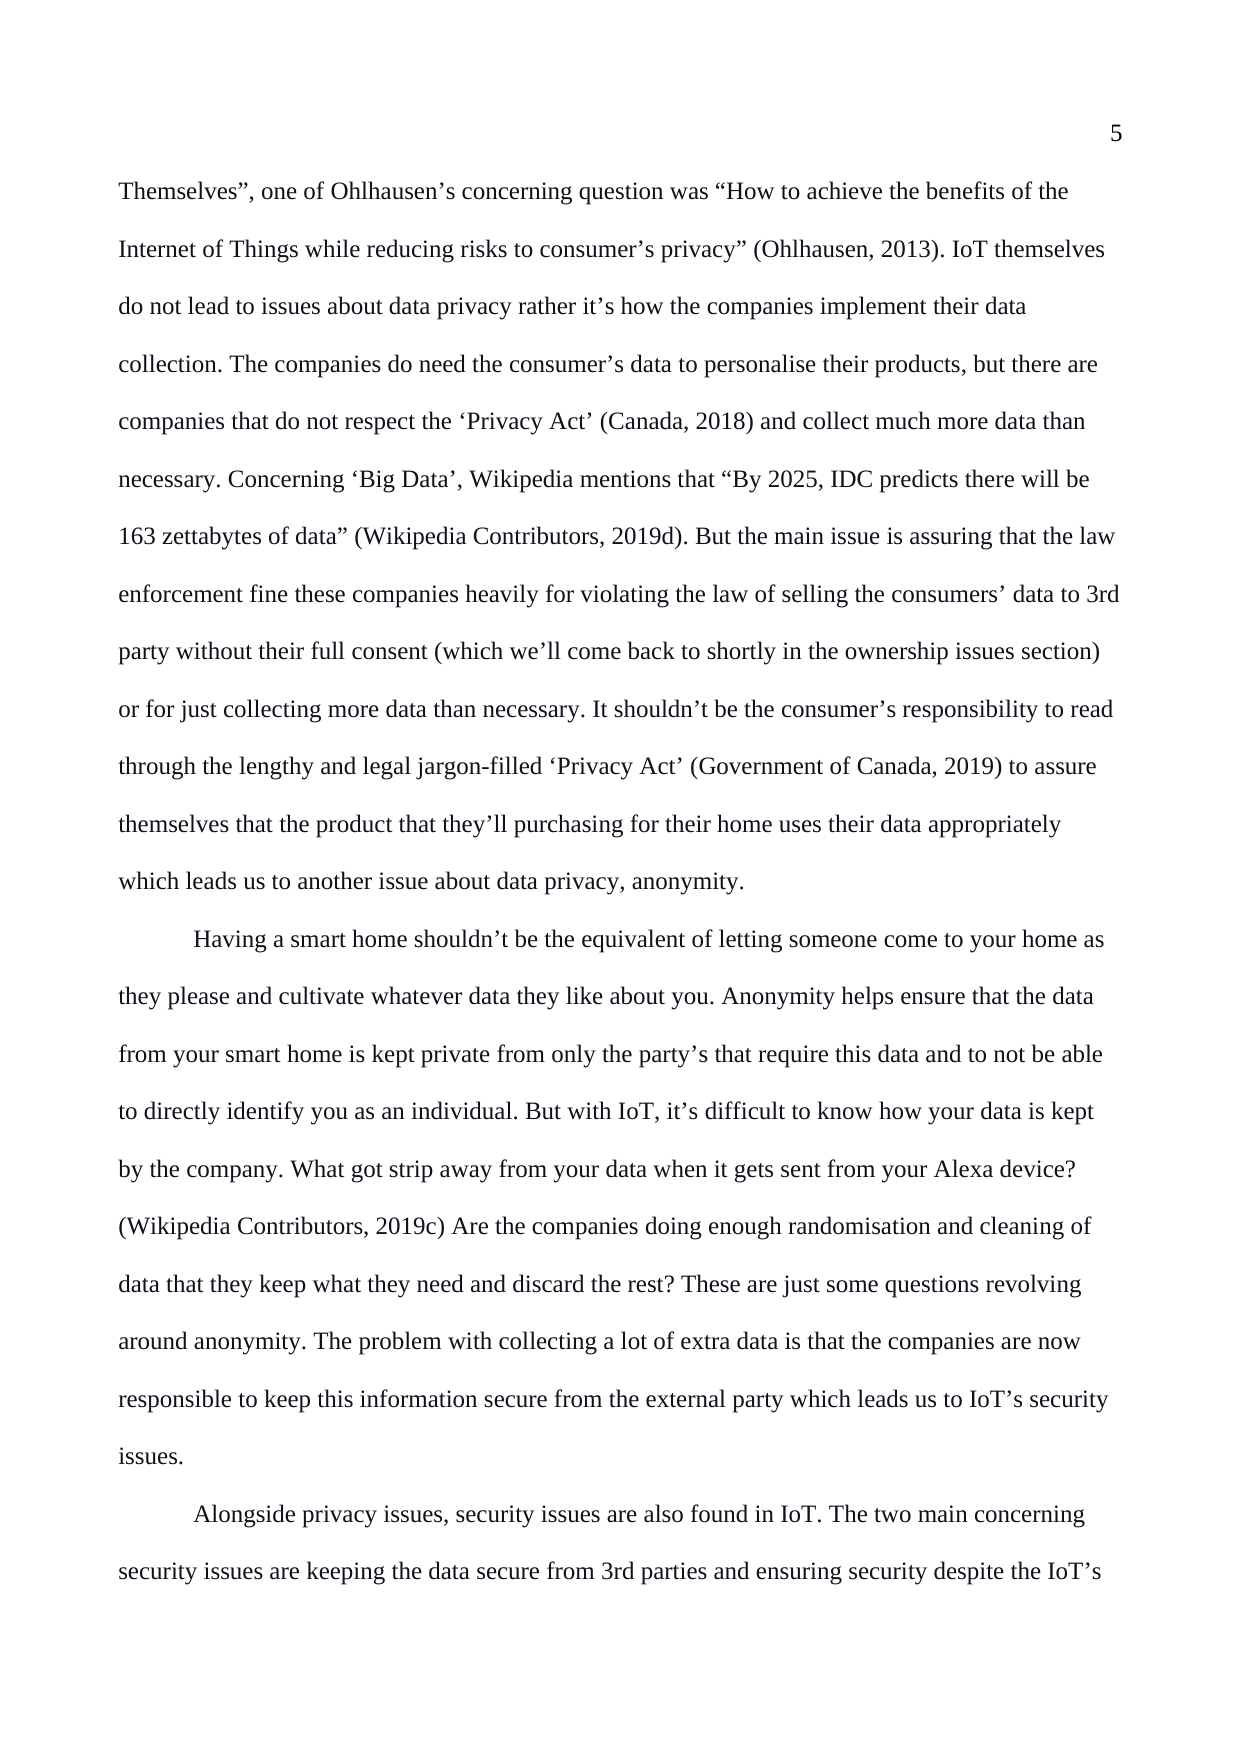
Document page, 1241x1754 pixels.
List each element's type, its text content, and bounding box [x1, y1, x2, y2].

text Alongside privacy issues, security issues are also found in IoT. The two main concerning security issues are keeping the data secure from 3rd parties and ensuring security despite the IoT’s [118, 1499, 1122, 1585]
text Themselves”, one of Ohlhausen’s concerning question was “How to achieve the benefits of the Internet of Things while reducing risks to consumer’s privacy” (Ohlhausen, 2013). IoT themselves do not lead to issues about data privacy rather it’s how the companies implement their data collection. The companies do need the consumer’s data to personalise their products, but there are companies that do not respect the ‘Privacy Act’ (Canada, 2018) and collect much more data than necessary. Concerning ‘Big Data’, Wikipedia mentions that “By 2025, IDC predicts there will be 163 zettabytes of data” (Wikipedia Contributors, 2019d). But the main issue is assuring that the law enforcement fine these companies heavily for violating the law of selling the consumers’ data to 3rd party without their full consent (which we’ll come back to shortly in the ownership issues section) or for just collecting more data than necessary. It shouldn’t be the consumer’s responsibility to read through the lengthy and legal jargon-filled ‘Privacy Act’ (Government of Canada, 2019) to assure themselves that the product that they’ll purchasing for their home uses their data appropriately which leads us to another issue about data privacy, anonymity. [118, 176, 1122, 895]
text Having a smart home shouldn’t be the equivalent of letting someone come to your home as they please and cultivate whatever data they like about you. Anonymity helps ensure that the data from your smart home is kept private from only the party’s that require this data and to not be able to directly identify you as an individual. But with IoT, it’s difficult to know how your data is kept by the company. What got strip away from your data when it gets sent from your Alexa device? (Wikipedia Contributors, 2019c) Are the companies doing enough randomisation and cleaning of data that they keep what they need and discard the rest? These are just some questions revolving around anonymity. The problem with collecting a lot of extra data is that the companies are now responsible to keep this information secure from the external party which leads us to IoT’s security issues. [118, 924, 1122, 1470]
